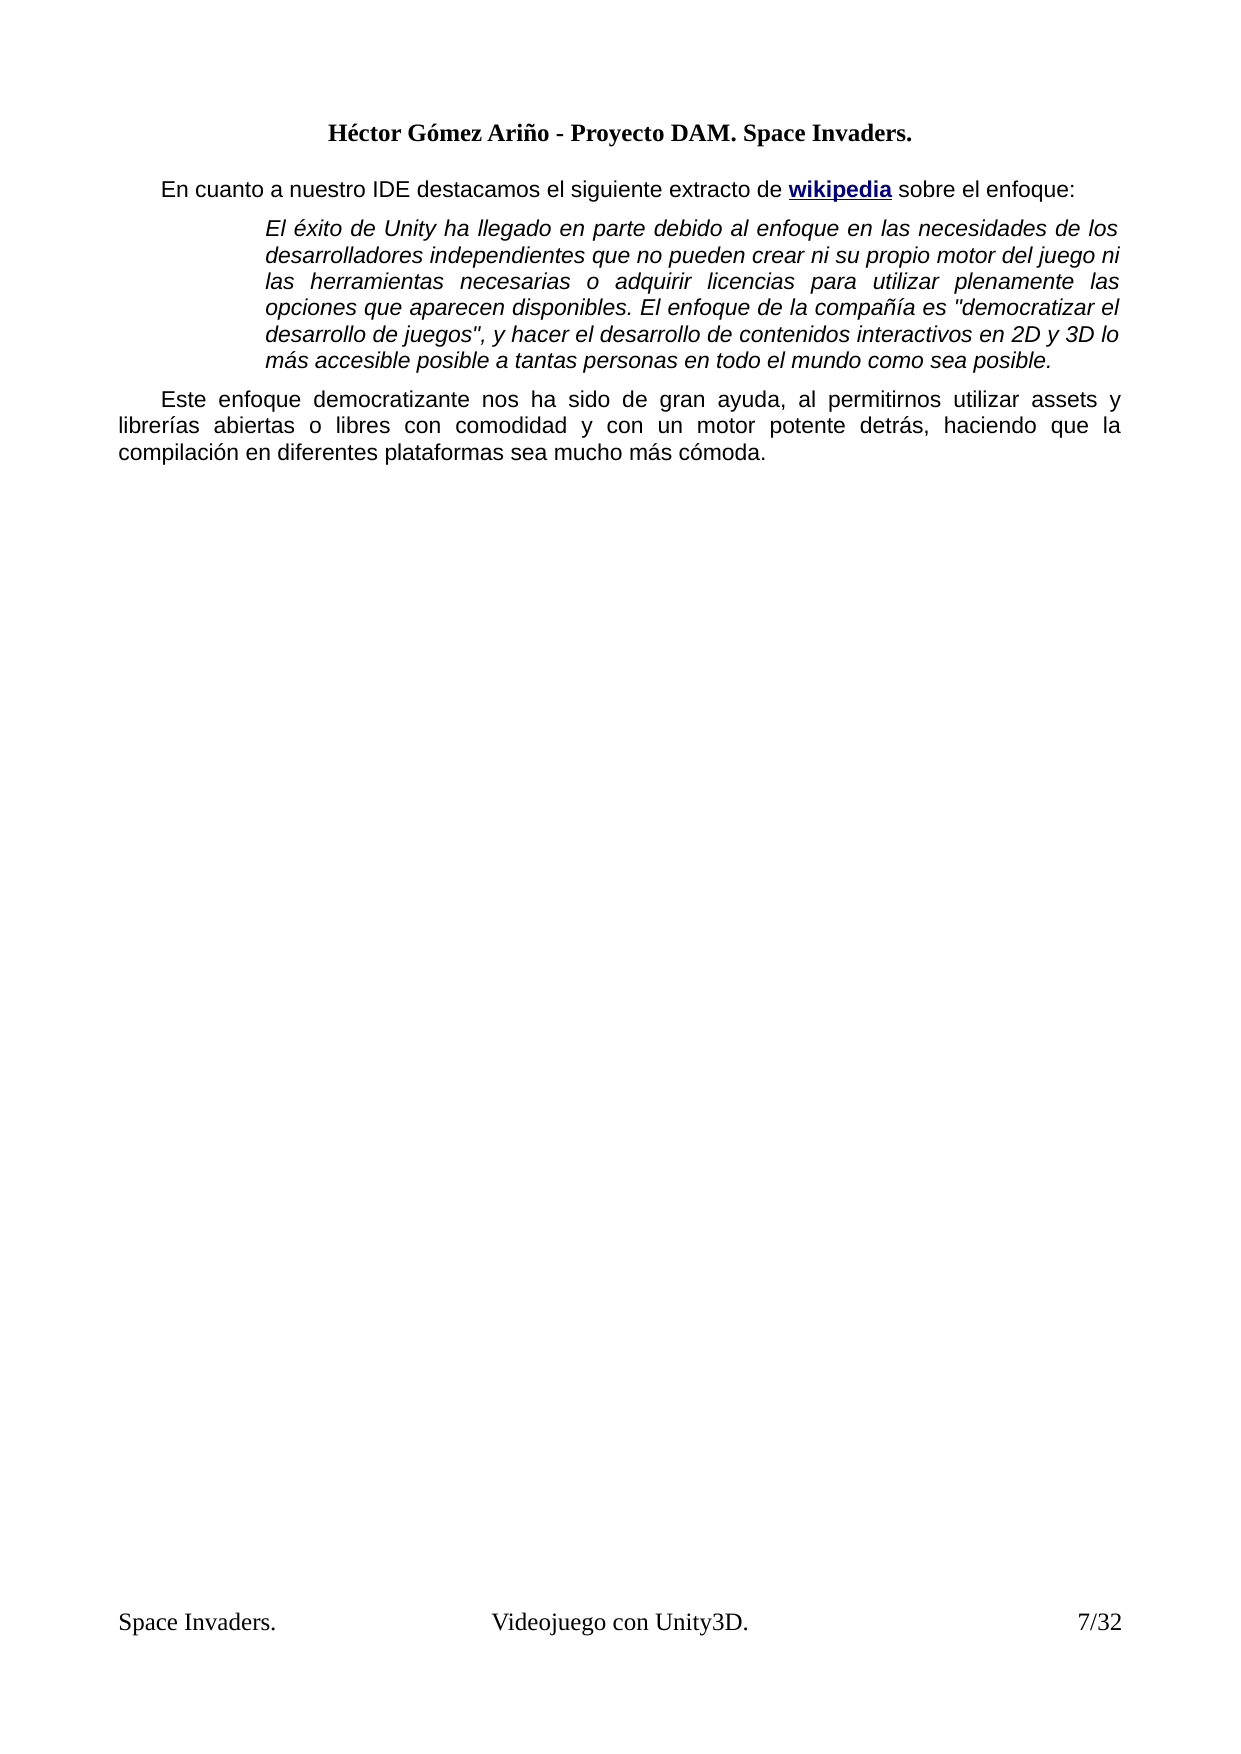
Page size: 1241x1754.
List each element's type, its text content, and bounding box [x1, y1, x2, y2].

text En cuanto a nuestro IDE destacamos el siguiente extracto de wikipedia sobre el enfoque: [118, 176, 1122, 203]
text El éxito de Unity ha llegado en parte debido al enfoque en las necesidades de los desarrolladores independientes que no pueden crear ni su propio motor del juego ni las herramientas necesarias o adquirir licencias para utilizar plenamente las opciones que aparecen disponibles. El enfoque de la compañía es "democratizar el desarrollo de juegos", y hacer el desarrollo de contenidos interactivos en 2D y 3D lo más accesible posible a tantas personas en todo el mundo como sea posible. [265, 215, 1122, 373]
text Este enfoque democratizante nos ha sido de gran ayuda, al permitirnos utilizar assets y librerías abiertas o libres con comodidad y con un motor potente detrás, haciendo que la compilación en diferentes plataformas sea mucho más cómoda. [118, 386, 1122, 465]
